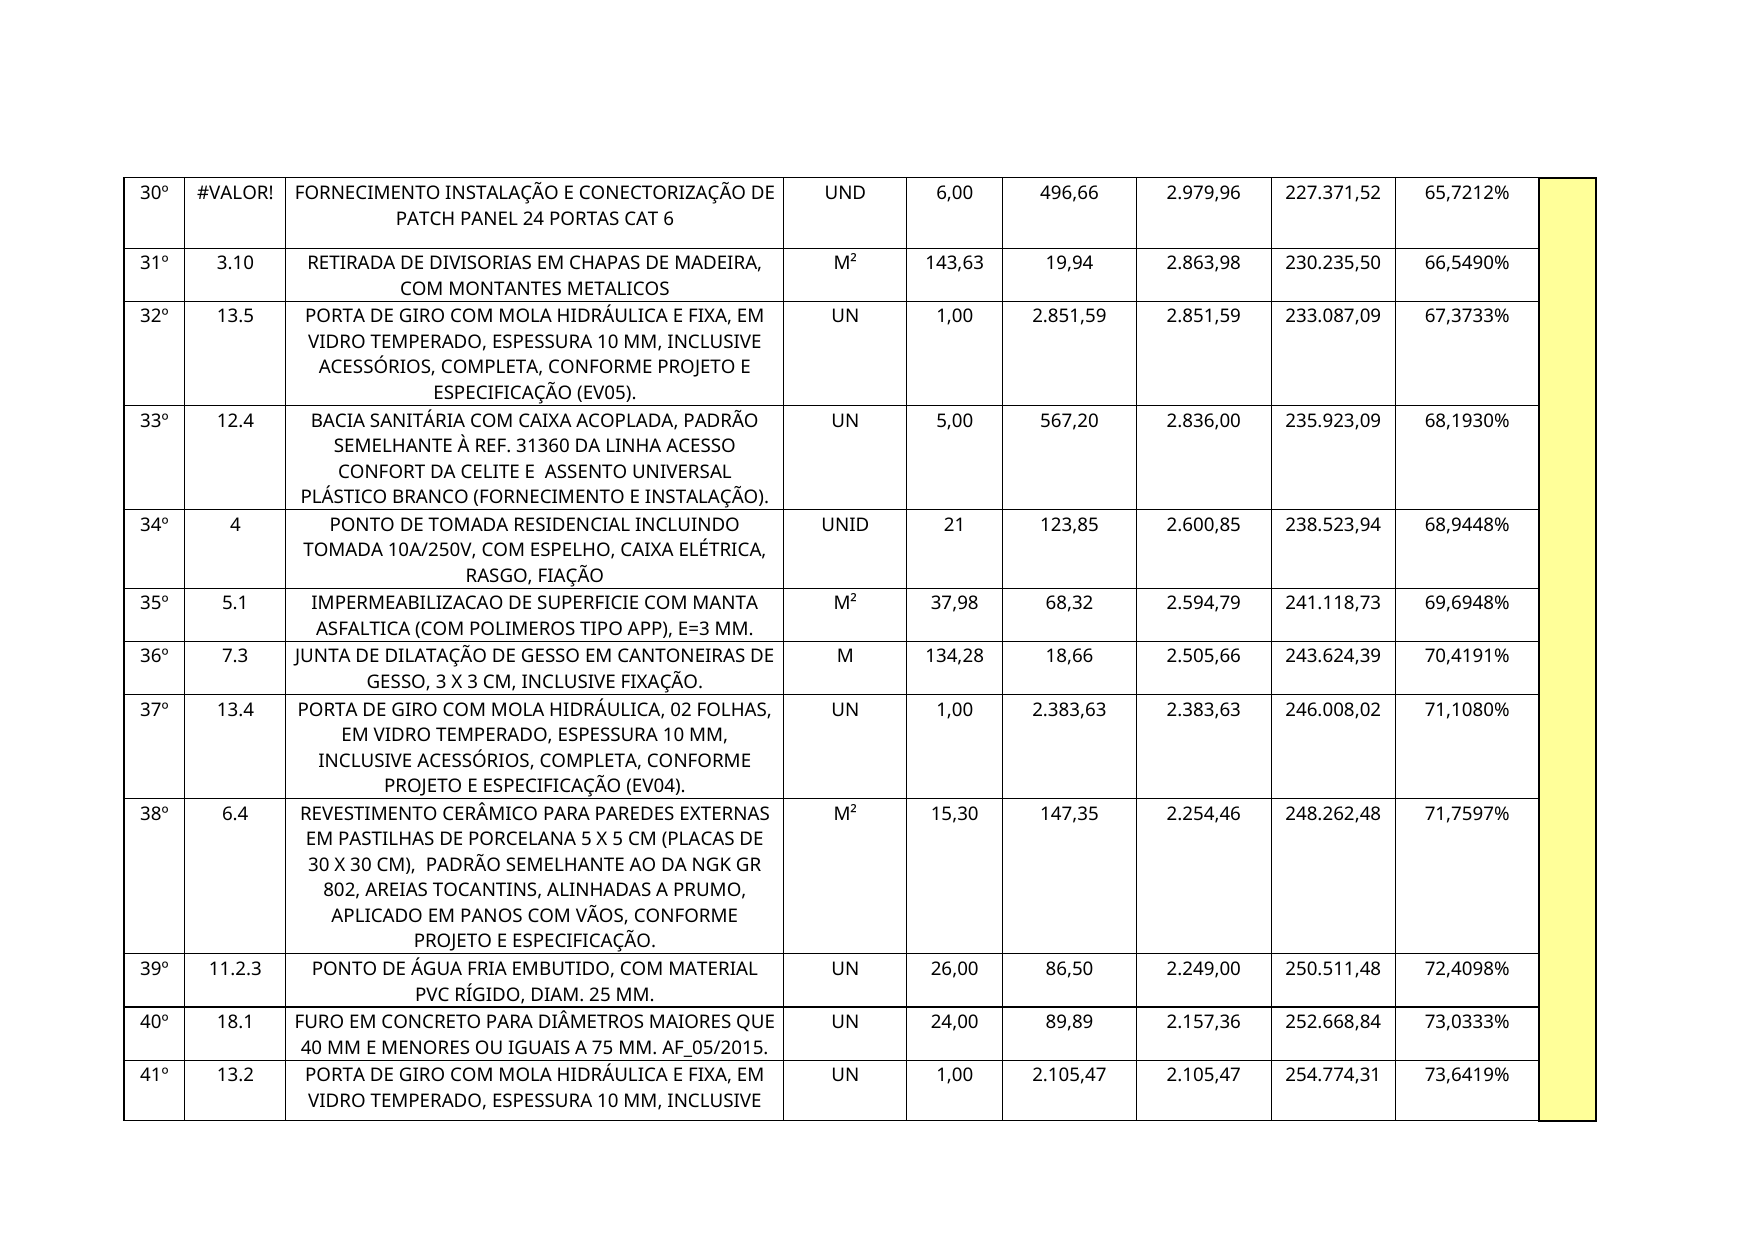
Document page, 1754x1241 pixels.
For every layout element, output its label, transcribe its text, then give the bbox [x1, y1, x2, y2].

table_cell 40º [125, 1008, 184, 1059]
table_cell 5,00 [907, 406, 1002, 509]
table_cell UN [784, 954, 906, 1006]
table_cell 89,89 [1003, 1008, 1136, 1059]
table_cell [1540, 179, 1595, 1120]
table_cell 15,30 [907, 799, 1002, 953]
table_cell PORTA DE GIRO COM MOLA HIDRÁULICA, 02 FOLHAS, EM VIDRO TEMPERADO, ESPESSURA 10 MM, INCLUSIVE ACESSÓRIOS, COMPLETA, CONFORME PROJETO E ESPECIFICAÇÃO (EV04). [286, 695, 783, 798]
table_cell PONTO DE ÁGUA FRIA EMBUTIDO, COM MATERIAL PVC RÍGIDO, DIAM. 25 MM. [286, 954, 783, 1006]
table_cell 13.4 [185, 695, 285, 798]
table_cell 2.836,00 [1137, 406, 1271, 509]
table_cell 34º [125, 510, 184, 588]
table_cell 69,6948% [1396, 589, 1538, 641]
table_cell 2.383,63 [1003, 695, 1136, 798]
table_cell 252.668,84 [1272, 1008, 1395, 1059]
table_cell UN [784, 1061, 906, 1120]
table_cell 73,6419% [1396, 1061, 1538, 1120]
table_cell M² [784, 589, 906, 641]
table_cell 250.511,48 [1272, 954, 1395, 1006]
table_cell 235.923,09 [1272, 406, 1395, 509]
table_cell 2.851,59 [1003, 302, 1136, 405]
table_cell 32º [125, 302, 184, 405]
table_cell 37º [125, 695, 184, 798]
table_cell FURO EM CONCRETO PARA DIÂMETROS MAIORES QUE 40 MM E MENORES OU IGUAIS A 75 MM. AF_05/2015. [286, 1008, 783, 1059]
table_cell 66,5490% [1396, 249, 1538, 301]
table_cell 241.118,73 [1272, 589, 1395, 641]
table_cell 1,00 [907, 302, 1002, 405]
table_cell 246.008,02 [1272, 695, 1395, 798]
table_cell BACIA SANITÁRIA COM CAIXA ACOPLADA, PADRÃO SEMELHANTE À REF. 31360 DA LINHA ACESSO CONFORT DA CELITE E ASSENTO UNIVERSAL PLÁSTICO BRANCO (FORNECIMENTO E INSTALAÇÃO). [286, 406, 783, 509]
table_cell 2.979,96 [1137, 178, 1271, 247]
table_cell UNID [784, 510, 906, 588]
table_cell 39º [125, 954, 184, 1006]
table_cell 254.774,31 [1272, 1061, 1395, 1120]
table_cell 6,00 [907, 178, 1002, 247]
table_cell 73,0333% [1396, 1008, 1538, 1059]
table_cell UN [784, 406, 906, 509]
table_cell 38º [125, 799, 184, 953]
table_cell 12.4 [185, 406, 285, 509]
table_cell 2.851,59 [1137, 302, 1271, 405]
table_cell 123,85 [1003, 510, 1136, 588]
table_cell 7.3 [185, 642, 285, 694]
table_cell 41º [125, 1061, 184, 1120]
table_cell UN [784, 1008, 906, 1059]
table_cell 13.2 [185, 1061, 285, 1120]
table_cell 68,32 [1003, 589, 1136, 641]
table_cell 31º [125, 249, 184, 301]
table_cell 21 [907, 510, 1002, 588]
table_cell 238.523,94 [1272, 510, 1395, 588]
table_cell 67,3733% [1396, 302, 1538, 405]
table_cell 230.235,50 [1272, 249, 1395, 301]
table_cell RETIRADA DE DIVISORIAS EM CHAPAS DE MADEIRA, COM MONTANTES METALICOS [286, 249, 783, 301]
table_cell 6.4 [185, 799, 285, 953]
table_cell 1,00 [907, 695, 1002, 798]
table_cell PORTA DE GIRO COM MOLA HIDRÁULICA E FIXA, EM VIDRO TEMPERADO, ESPESSURA 10 MM, INCLUSIVE ACESSÓRIOS, COMPLETA, CONFORME PROJETO E ESPECIFICAÇÃO (EV05). [286, 302, 783, 405]
table_cell IMPERMEABILIZACAO DE SUPERFICIE COM MANTA ASFALTICA (COM POLIMEROS TIPO APP), E=3 MM. [286, 589, 783, 641]
table_cell 2.600,85 [1137, 510, 1271, 588]
table_cell 134,28 [907, 642, 1002, 694]
table_cell 248.262,48 [1272, 799, 1395, 953]
table_cell 19,94 [1003, 249, 1136, 301]
table_cell 143,63 [907, 249, 1002, 301]
table_cell 233.087,09 [1272, 302, 1395, 405]
table_cell 2.254,46 [1137, 799, 1271, 953]
table_cell 13.5 [185, 302, 285, 405]
table_cell REVESTIMENTO CERÂMICO PARA PAREDES EXTERNAS EM PASTILHAS DE PORCELANA 5 X 5 CM (PLACAS DE 30 X 30 CM), PADRÃO SEMELHANTE AO DA NGK GR 802, AREIAS TOCANTINS, ALINHADAS A PRUMO, APLICADO EM PANOS COM VÃOS, CONFORME PROJETO E ESPECIFICAÇÃO. [286, 799, 783, 953]
table_cell PONTO DE TOMADA RESIDENCIAL INCLUINDO TOMADA 10A/250V, COM ESPELHO, CAIXA ELÉTRICA, RASGO, FIAÇÃO [286, 510, 783, 588]
table_cell 26,00 [907, 954, 1002, 1006]
table_cell 2.249,00 [1137, 954, 1271, 1006]
table_cell 37,98 [907, 589, 1002, 641]
table_cell M² [784, 799, 906, 953]
table_cell 2.594,79 [1137, 589, 1271, 641]
table_cell 5.1 [185, 589, 285, 641]
table_cell 11.2.3 [185, 954, 285, 1006]
table_cell 68,1930% [1396, 406, 1538, 509]
table_cell #VALOR! [185, 178, 285, 247]
table_cell 68,9448% [1396, 510, 1538, 588]
table_cell 70,4191% [1396, 642, 1538, 694]
table_cell 3.10 [185, 249, 285, 301]
table_cell 2.105,47 [1137, 1061, 1271, 1120]
table_cell UND [784, 178, 906, 247]
table_cell 2.105,47 [1003, 1061, 1136, 1120]
table_cell 71,1080% [1396, 695, 1538, 798]
table_cell 496,66 [1003, 178, 1136, 247]
table_cell M² [784, 249, 906, 301]
table_cell 71,7597% [1396, 799, 1538, 953]
table_cell 147,35 [1003, 799, 1136, 953]
table_cell 30º [125, 178, 184, 247]
table_cell 36º [125, 642, 184, 694]
table_cell M [784, 642, 906, 694]
table_cell 65,7212% [1396, 178, 1538, 247]
table_cell 33º [125, 406, 184, 509]
table_cell PORTA DE GIRO COM MOLA HIDRÁULICA E FIXA, EM VIDRO TEMPERADO, ESPESSURA 10 MM, INCLUSIVE [286, 1061, 783, 1120]
table_cell 2.383,63 [1137, 695, 1271, 798]
table_cell 4 [185, 510, 285, 588]
table_cell JUNTA DE DILATAÇÃO DE GESSO EM CANTONEIRAS DE GESSO, 3 X 3 CM, INCLUSIVE FIXAÇÃO. [286, 642, 783, 694]
table_cell 18.1 [185, 1008, 285, 1059]
table_cell 35º [125, 589, 184, 641]
table_cell UN [784, 302, 906, 405]
table_cell FORNECIMENTO INSTALAÇÃO E CONECTORIZAÇÃO DE PATCH PANEL 24 PORTAS CAT 6 [286, 178, 783, 247]
table_cell 243.624,39 [1272, 642, 1395, 694]
table_cell 1,00 [907, 1061, 1002, 1120]
table_cell 24,00 [907, 1008, 1002, 1059]
table_cell UN [784, 695, 906, 798]
table_cell 567,20 [1003, 406, 1136, 509]
table_cell 18,66 [1003, 642, 1136, 694]
table_cell 2.863,98 [1137, 249, 1271, 301]
table_cell 86,50 [1003, 954, 1136, 1006]
table_cell 2.505,66 [1137, 642, 1271, 694]
table_cell 227.371,52 [1272, 178, 1395, 247]
table_cell 72,4098% [1396, 954, 1538, 1006]
table_cell 2.157,36 [1137, 1008, 1271, 1059]
